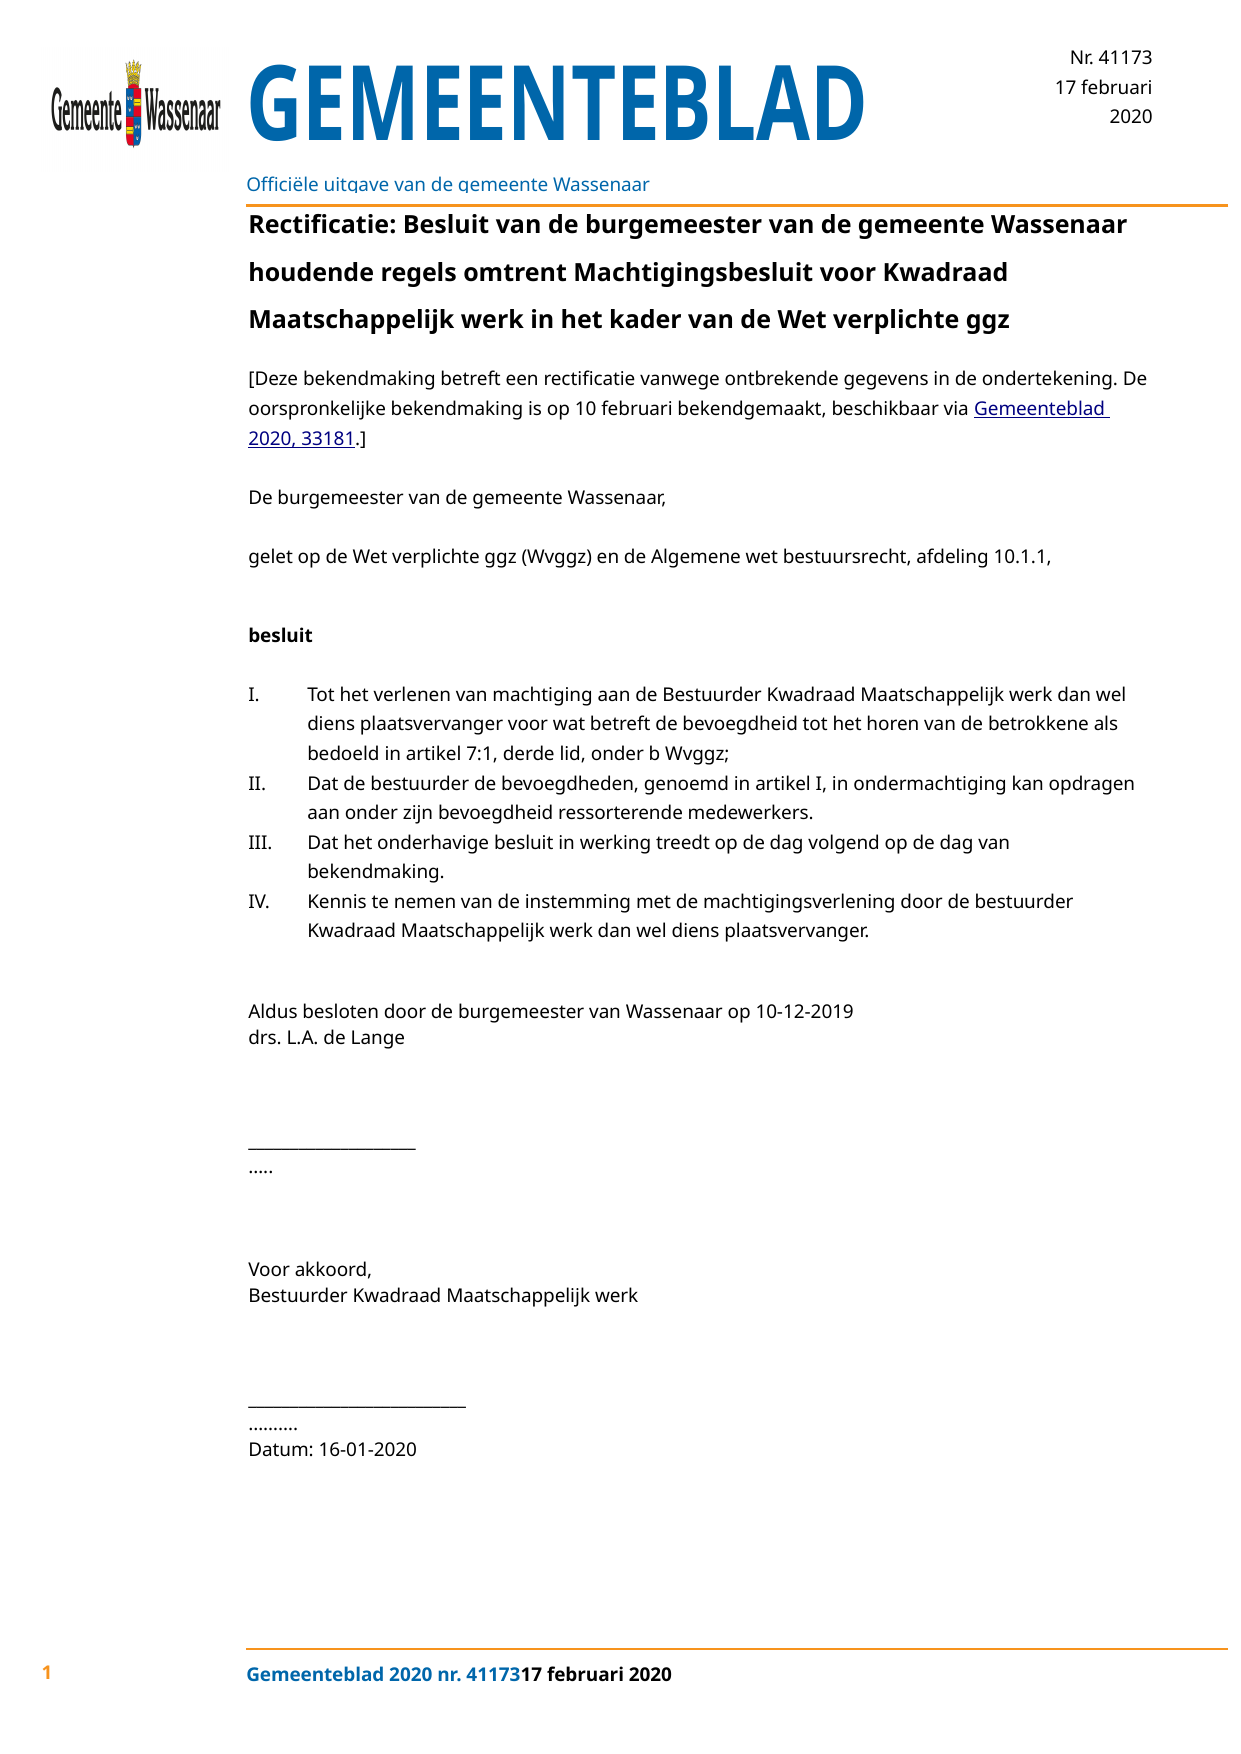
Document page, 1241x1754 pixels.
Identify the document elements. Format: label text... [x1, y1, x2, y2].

text Voor akkoord, [248, 1256, 1152, 1282]
list Dat het onderhavige besluit in werking treedt op de dag volgend op de dag van bekendmaking. [248, 829, 1152, 884]
text ………. [248, 1410, 1152, 1436]
text Aldus besloten door de burgemeester van Wassenaar op 10-12-2019 [248, 999, 1152, 1024]
picture [41, 47, 231, 172]
text __________________________ [248, 1385, 1152, 1410]
text De burgemeester van de gemeente Wassenaar, [248, 484, 1152, 509]
text ….. [248, 1153, 1152, 1179]
text drs. L.A. de Lange [248, 1024, 1152, 1050]
text besluit [248, 622, 1152, 648]
text gelet op de Wet verplichte ggz (Wvggz) en de Algemene wet bestuursrecht, afdeling 10.1.1, [248, 543, 1152, 569]
list Dat de bestuurder de bevoegdheden, genoemd in artikel I, in ondermachtiging kan opdragen aan onder zijn bevoegdheid ressorterende medewerkers. [248, 770, 1152, 825]
text ____________________ [248, 1127, 1152, 1153]
text [Deze bekendmaking betreft een rectificatie vanwege ontbrekende gegevens in de ondertekening. De oorspronkelijke bekendmaking is op 10 februari bekendgemaakt, beschikbaar via Gemeenteblad 2020, 33181.] [248, 366, 1152, 450]
text Rectificatie: Besluit van de burgemeester van de gemeente Wassenaar houdende regels omtrent Machtigingsbesluit voor Kwadraad Maatschappelijk werk in het kader van de Wet verplichte ggz [248, 207, 1152, 336]
text Bestuurder Kwadraad Maatschappelijk werk [248, 1282, 1152, 1307]
list Kennis te nemen van de instemming met de machtigingsverlening door de bestuurder Kwadraad Maatschappelijk werk dan wel diens plaatsvervanger. [248, 888, 1152, 943]
text Datum: 16-01-2020 [248, 1436, 1152, 1462]
list Tot het verlenen van machtiging aan de Bestuurder Kwadraad Maatschappelijk werk dan wel diens plaatsvervanger voor wat betreft de bevoegdheid tot het horen van de betrokkene als bedoeld in artikel 7:1, derde lid, onder b Wvggz; [248, 681, 1152, 766]
